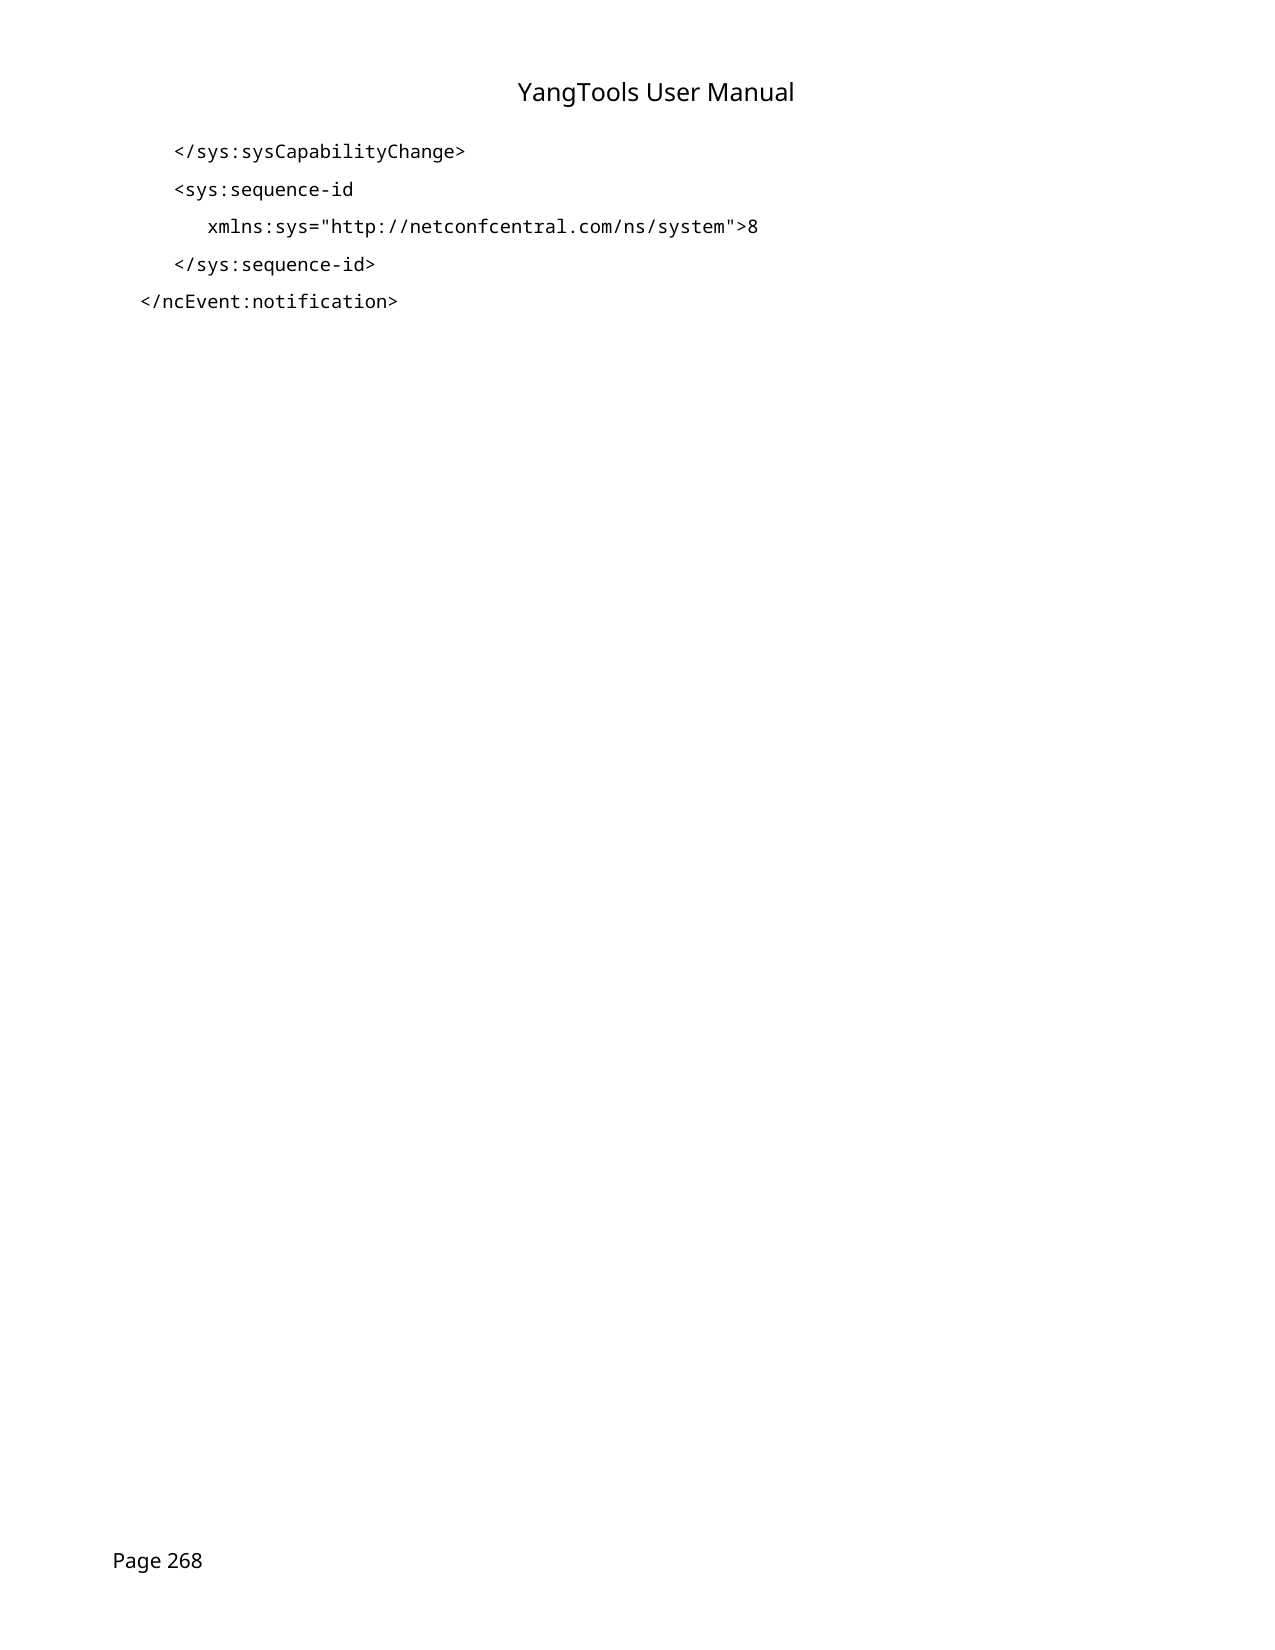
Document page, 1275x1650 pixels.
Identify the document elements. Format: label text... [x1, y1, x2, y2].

text <sys:sequence-id [139, 176, 1200, 202]
text </sys:sequence-id> [139, 251, 1200, 277]
text </sys:sysCapabilityChange> [139, 138, 1200, 164]
text </ncEvent:notification> [139, 288, 1200, 314]
text xmlns:sys="http://netconfcentral.com/ns/system">8 [139, 213, 1200, 239]
